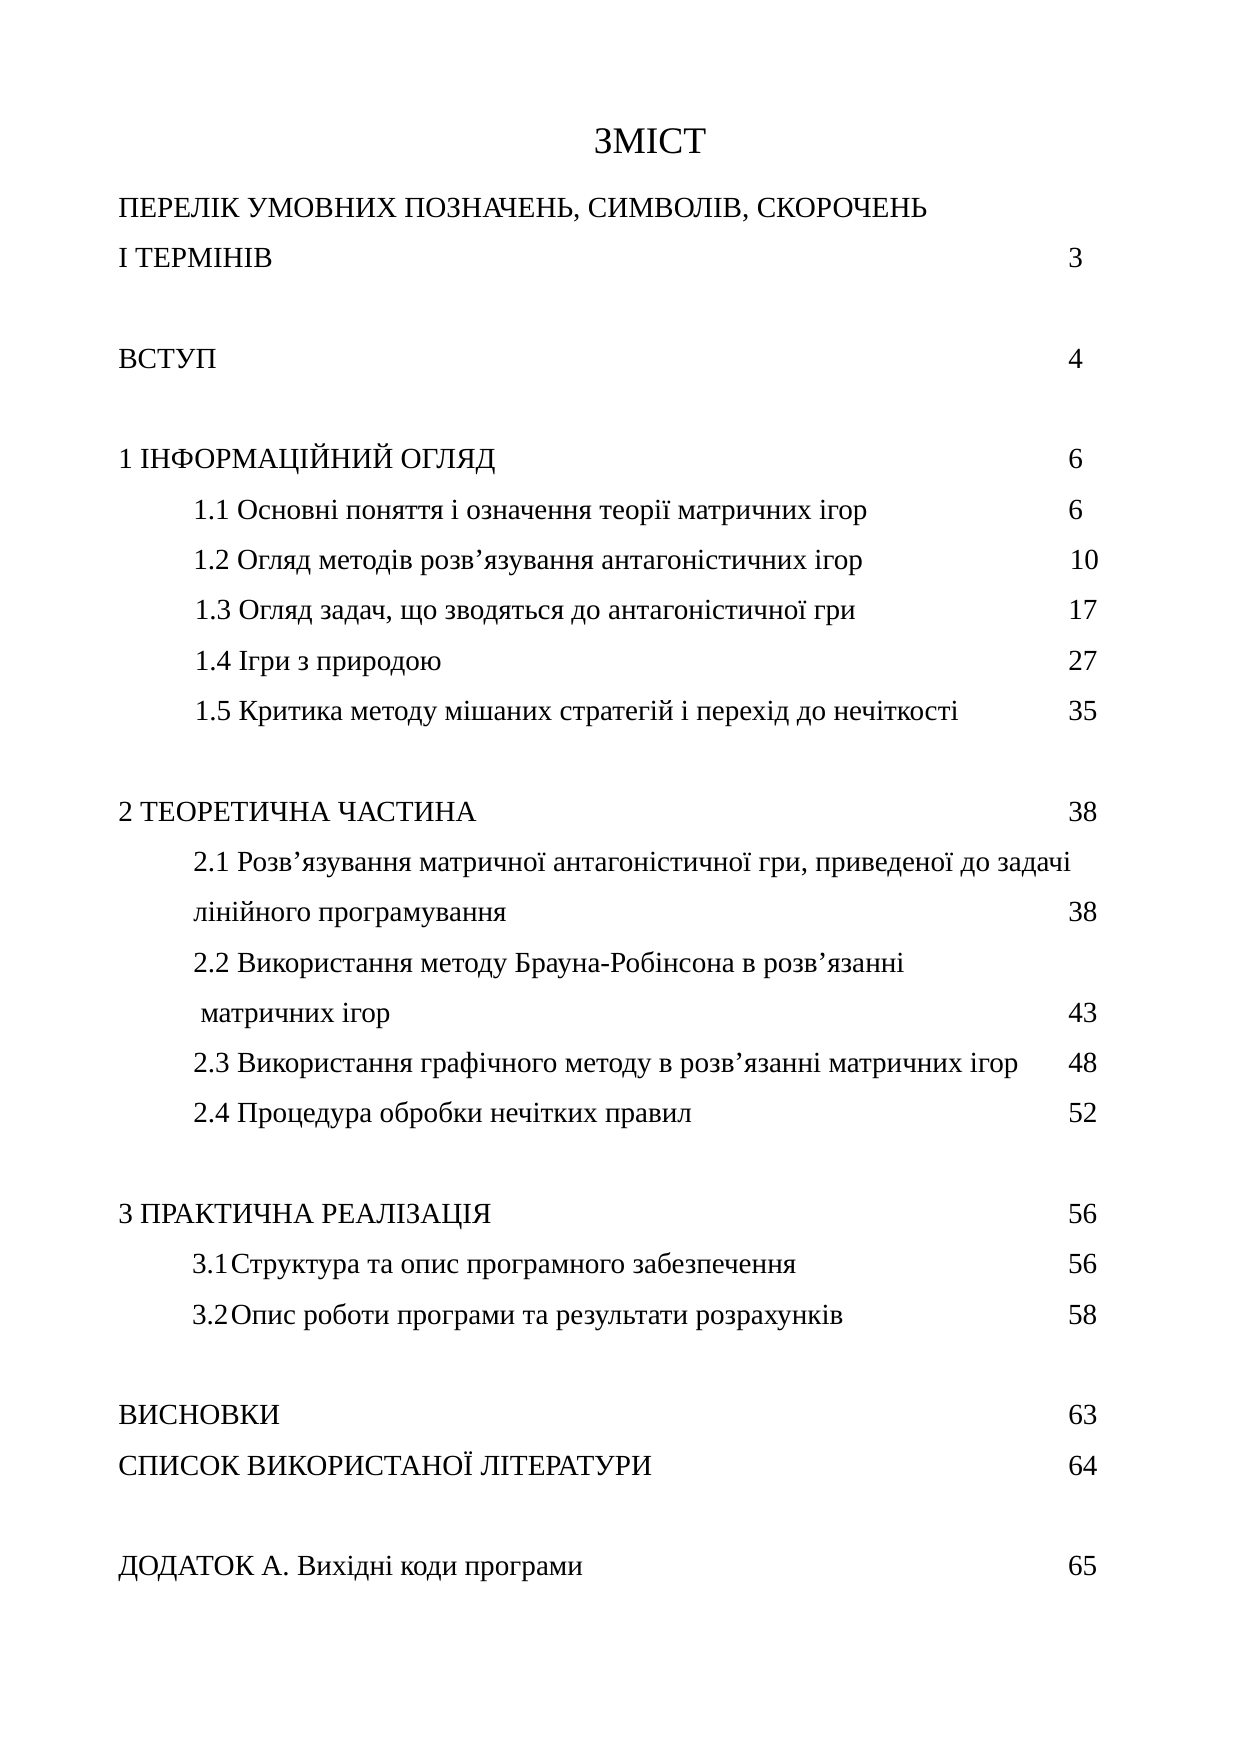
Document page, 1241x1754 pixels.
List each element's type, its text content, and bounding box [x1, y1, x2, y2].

subtitle ЗМІСТ [118, 118, 1181, 161]
text 2.1 Розв’язування матричної антагоністичної гри, приведеної до задачі лінійного програмування 38 [193, 844, 1181, 928]
list 2.4 Процедура обробки нечітких правил 52 [193, 1096, 1181, 1129]
text 3 ПРАКТИЧНА РЕАЛІЗАЦІЯ 56 [118, 1196, 1181, 1230]
text 1 ІНФОРМАЦІЙНИЙ ОГЛЯД 6 [118, 442, 1181, 475]
list 2.3 Використання графічного методу в розв’язанні матричних ігор 48 [193, 1045, 1181, 1079]
text 1.4 Ігри з природою 27 [118, 643, 1181, 676]
list 1.2 Огляд методів розв’язування антагоністичних ігор 10 [156, 542, 1181, 576]
list Опис роботи програми та результати розрахунків 58 [118, 1297, 1181, 1330]
text ВИСНОВКИ 63 [118, 1397, 1181, 1431]
list Структура та опис програмного забезпечення 56 [118, 1247, 1181, 1280]
text 1.5 Критика методу мішаних стратегій і перехід до нечіткості 35 [118, 693, 1181, 727]
text І ТЕРМІНІВ 3 [118, 240, 1181, 274]
text 1.1 Основні поняття і означення теорії матричних ігор 6 [118, 492, 1181, 525]
list 2.2 Використання методу Брауна-Робінсона в розв’язанні матричних ігор 43 [193, 945, 1181, 1028]
text ВСТУП 4 [118, 341, 1181, 374]
text ПЕРЕЛІК УМОВНИХ ПОЗНАЧЕНЬ, СИМВОЛІВ, СКОРОЧЕНЬ [118, 190, 1181, 223]
text 1.3 Огляд задач, що зводяться до антагоністичної гри 17 [118, 592, 1181, 626]
text ДОДАТОК А. Вихідні коди програми 65 [118, 1548, 1181, 1582]
text 2 ТЕОРЕТИЧНА ЧАСТИНА 38 [118, 794, 1181, 827]
text СПИСОК ВИКОРИСТАНОЇ ЛІТЕРАТУРИ 64 [118, 1448, 1181, 1481]
